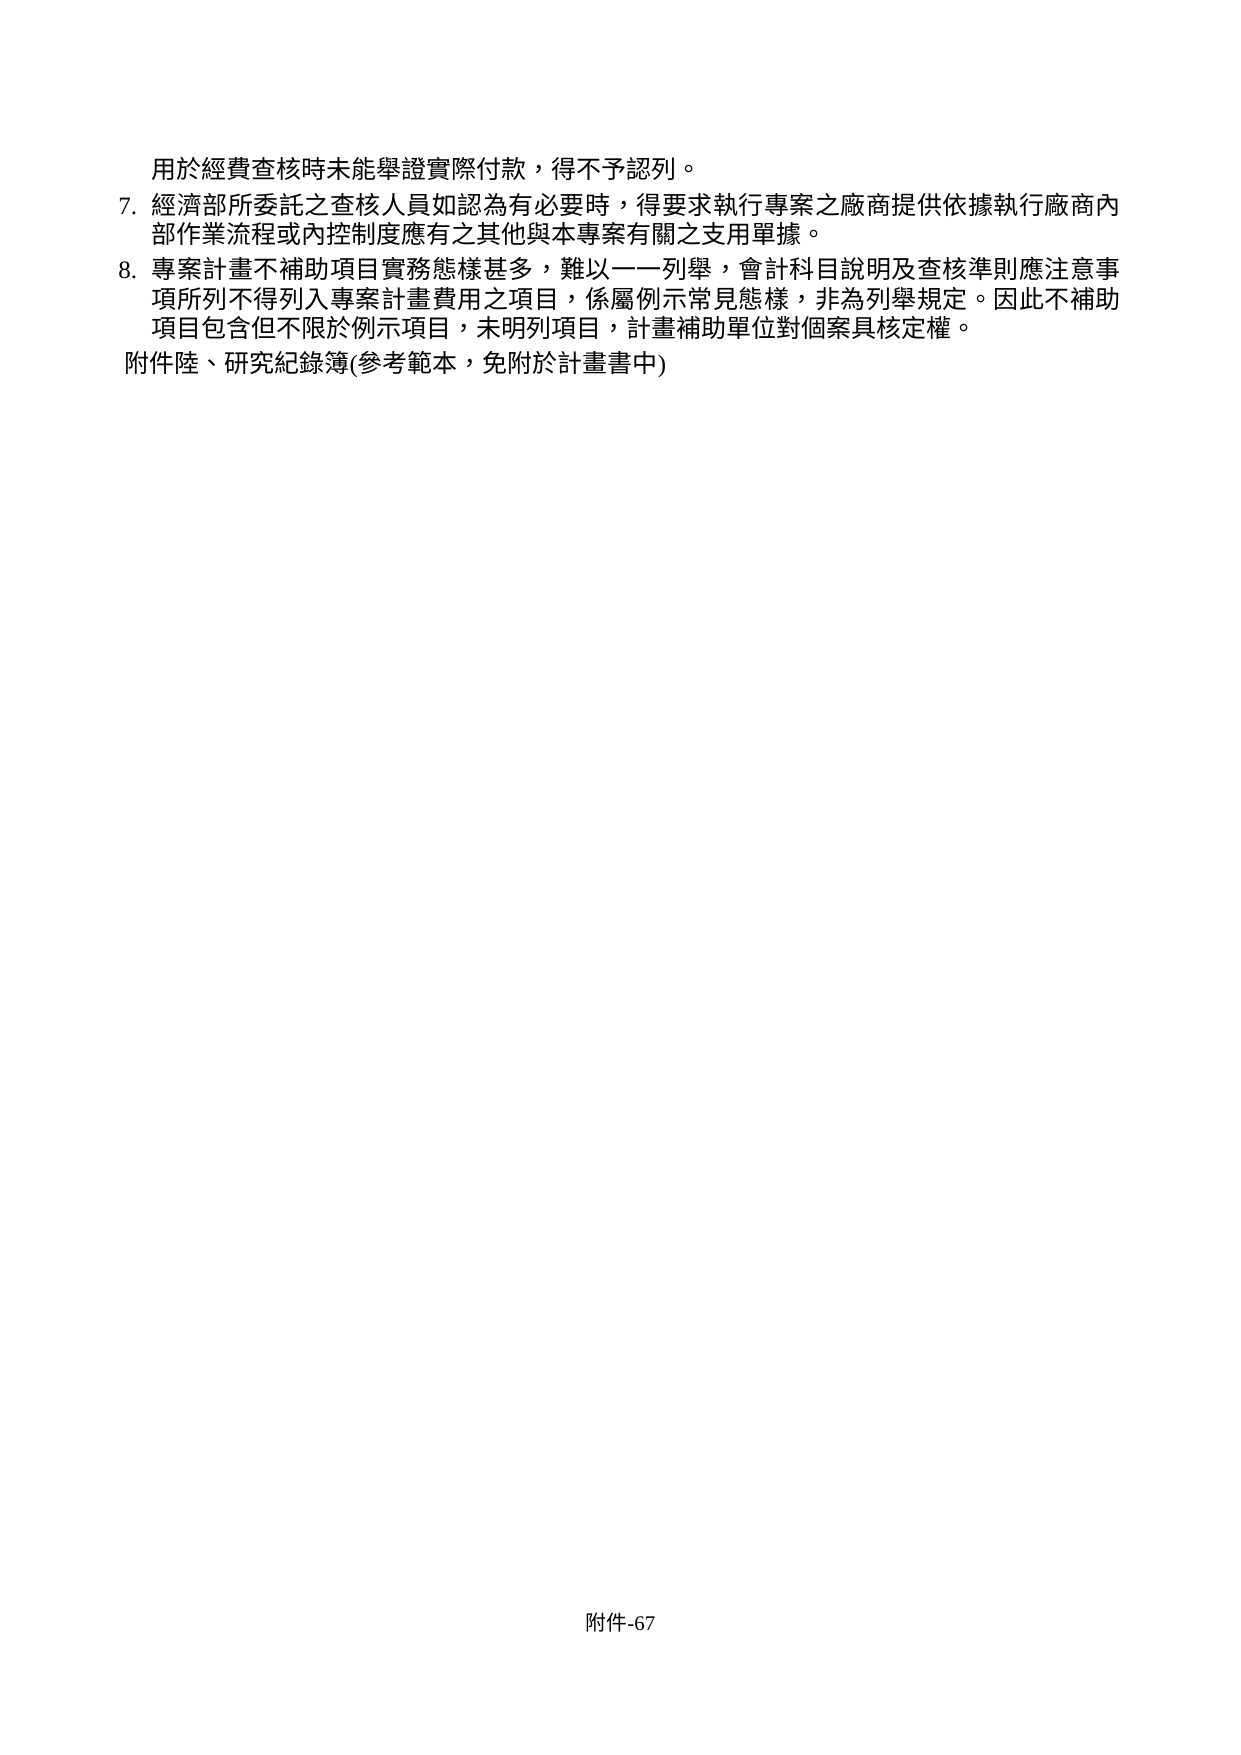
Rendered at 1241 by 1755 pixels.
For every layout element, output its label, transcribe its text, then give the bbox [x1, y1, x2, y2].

text 附件陸、研究紀錄簿(參考範本，免附於計畫書中) [118, 349, 1122, 378]
list 專案計畫不補助項目實務態樣甚多，難以一一列舉，會計科目說明及查核準則應注意事項所列不得列入專案計畫費用之項目，係屬例示常見態樣，非為列舉規定。因此不補助項目包含但不限於例示項目，未明列項目，計畫補助單位對個案具核定權。 [118, 256, 1122, 343]
list 用於經費查核時未能舉證實際付款，得不予認列。 [118, 156, 1122, 185]
list 經濟部所委託之查核人員如認為有必要時，得要求執行專案之廠商提供依據執行廠商內部作業流程或內控制度應有之其他與本專案有關之支用單據。 [118, 191, 1122, 249]
